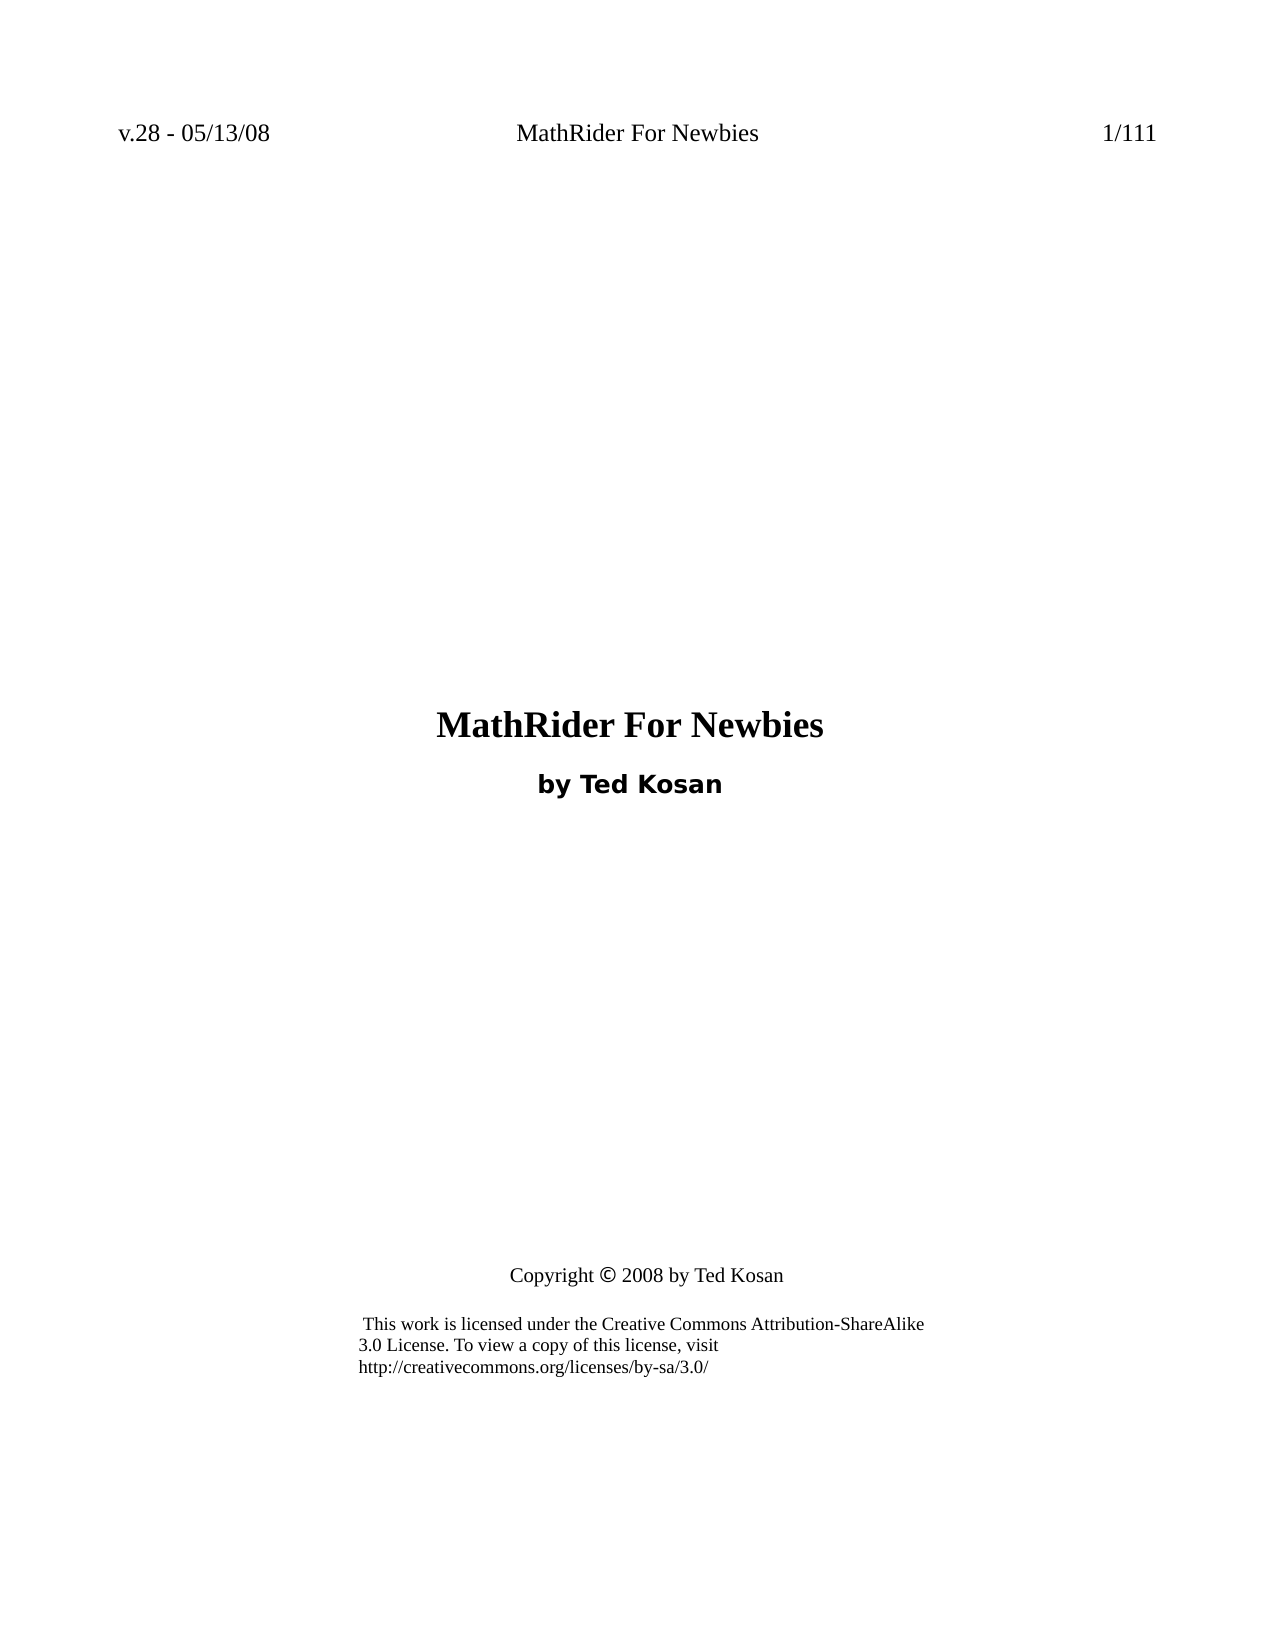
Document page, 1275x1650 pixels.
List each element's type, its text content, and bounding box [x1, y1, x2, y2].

text Copyright © 2008 by Ted Kosan [358, 1260, 935, 1288]
text by Ted Kosan [427, 770, 832, 799]
text MathRider For Newbies [427, 702, 832, 745]
text This work is licensed under the Creative Commons Attribution-ShareAlike 3.0 License. To view a copy of this license, visit http://creativecommons.org/licenses/by-sa/3.0/ [358, 1313, 935, 1377]
